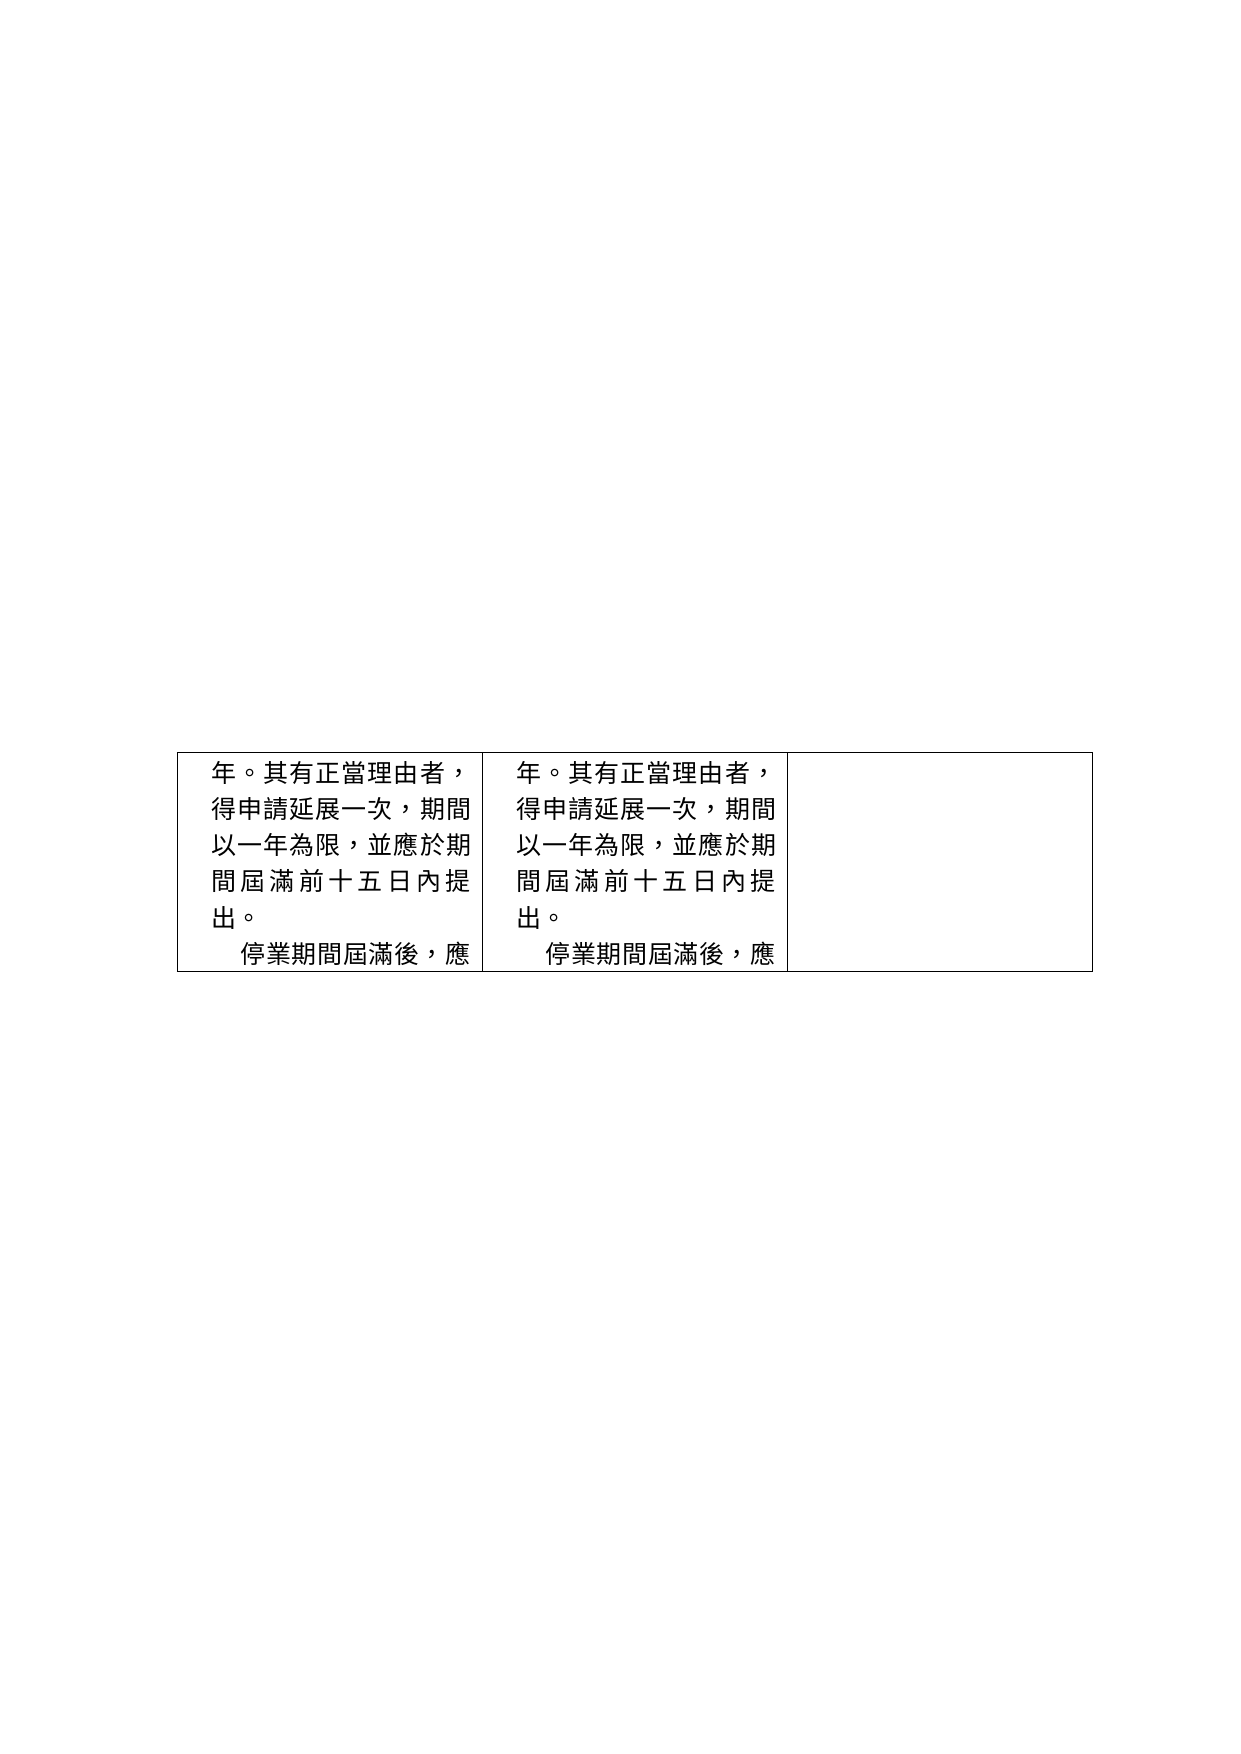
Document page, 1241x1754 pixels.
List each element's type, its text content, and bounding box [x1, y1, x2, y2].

table_cell [788, 753, 1092, 971]
table_cell 年。其有正當理由者，得申請延展一次，期間以一年為限，並應於期間屆滿前十五日內提出。 停業期間屆滿後，應 [178, 753, 482, 971]
table_cell 年。其有正當理由者，得申請延展一次，期間以一年為限，並應於期間屆滿前十五日內提出。 停業期間屆滿後，應 [483, 753, 787, 971]
